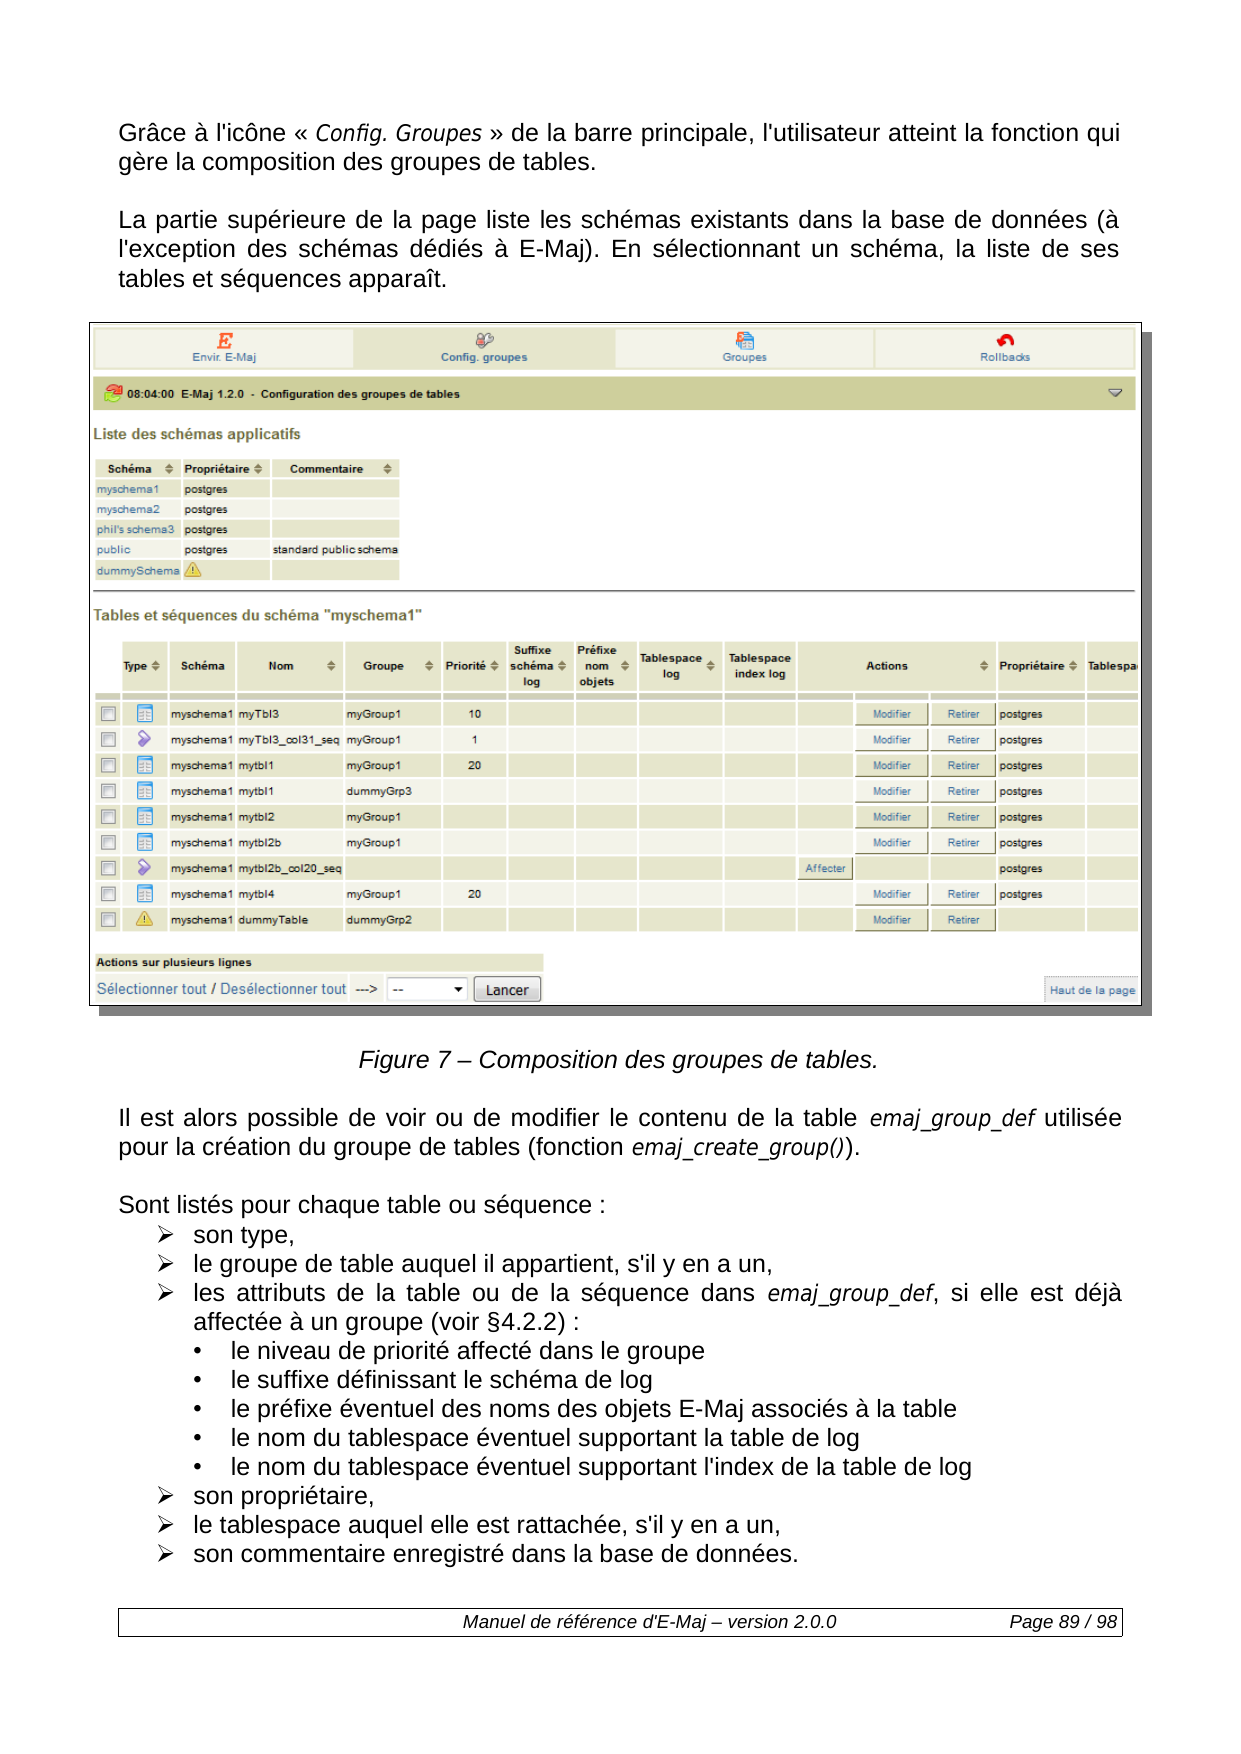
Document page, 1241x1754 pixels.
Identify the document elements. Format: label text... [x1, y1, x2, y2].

text La partie supérieure de la page liste les schémas existants dans la base de données (à l'exception des schémas dédiés à E-Maj). En sélectionnant un schéma, la liste de ses tables et séquences apparaît. [118, 205, 1122, 292]
list les attributs de la table ou de la séquence dans emaj_group_def, si elle est déjà affectée à un groupe (voir §4.2.2) : [156, 1278, 1122, 1336]
list le préfixe éventuel des noms des objets E-Maj associés à la table [193, 1394, 1122, 1423]
list le suffixe définissant le schéma de log [193, 1365, 1122, 1394]
list le groupe de table auquel il appartient, s'il y en a un, [156, 1248, 1122, 1278]
list le tablespace auquel elle est rattachée, s'il y en a un, [156, 1510, 1122, 1539]
list le nom du tablespace éventuel supportant l'index de la table de log [193, 1452, 1122, 1481]
text Il est alors possible de voir ou de modifier le contenu de la table emaj_group_def utilisée pour la création du groupe de tables (fonction emaj_create_group()). [118, 1103, 1122, 1161]
list son commentaire enregistré dans la base de données. [156, 1539, 1122, 1568]
list son propriétaire, [156, 1481, 1122, 1510]
picture [91, 324, 1138, 1003]
list le nom du tablespace éventuel supportant la table de log [193, 1423, 1122, 1452]
text Sont listés pour chaque table ou séquence : [118, 1190, 1122, 1219]
list son type, [156, 1219, 1122, 1248]
text Figure 7 – Composition des groupes de tables. [118, 1045, 1122, 1074]
list le niveau de priorité affecté dans le groupe [193, 1336, 1122, 1365]
text Grâce à l'icône « Config. Groupes » de la barre principale, l'utilisateur atteint la fonction qui gère la composition des groupes de tables. [118, 118, 1122, 176]
